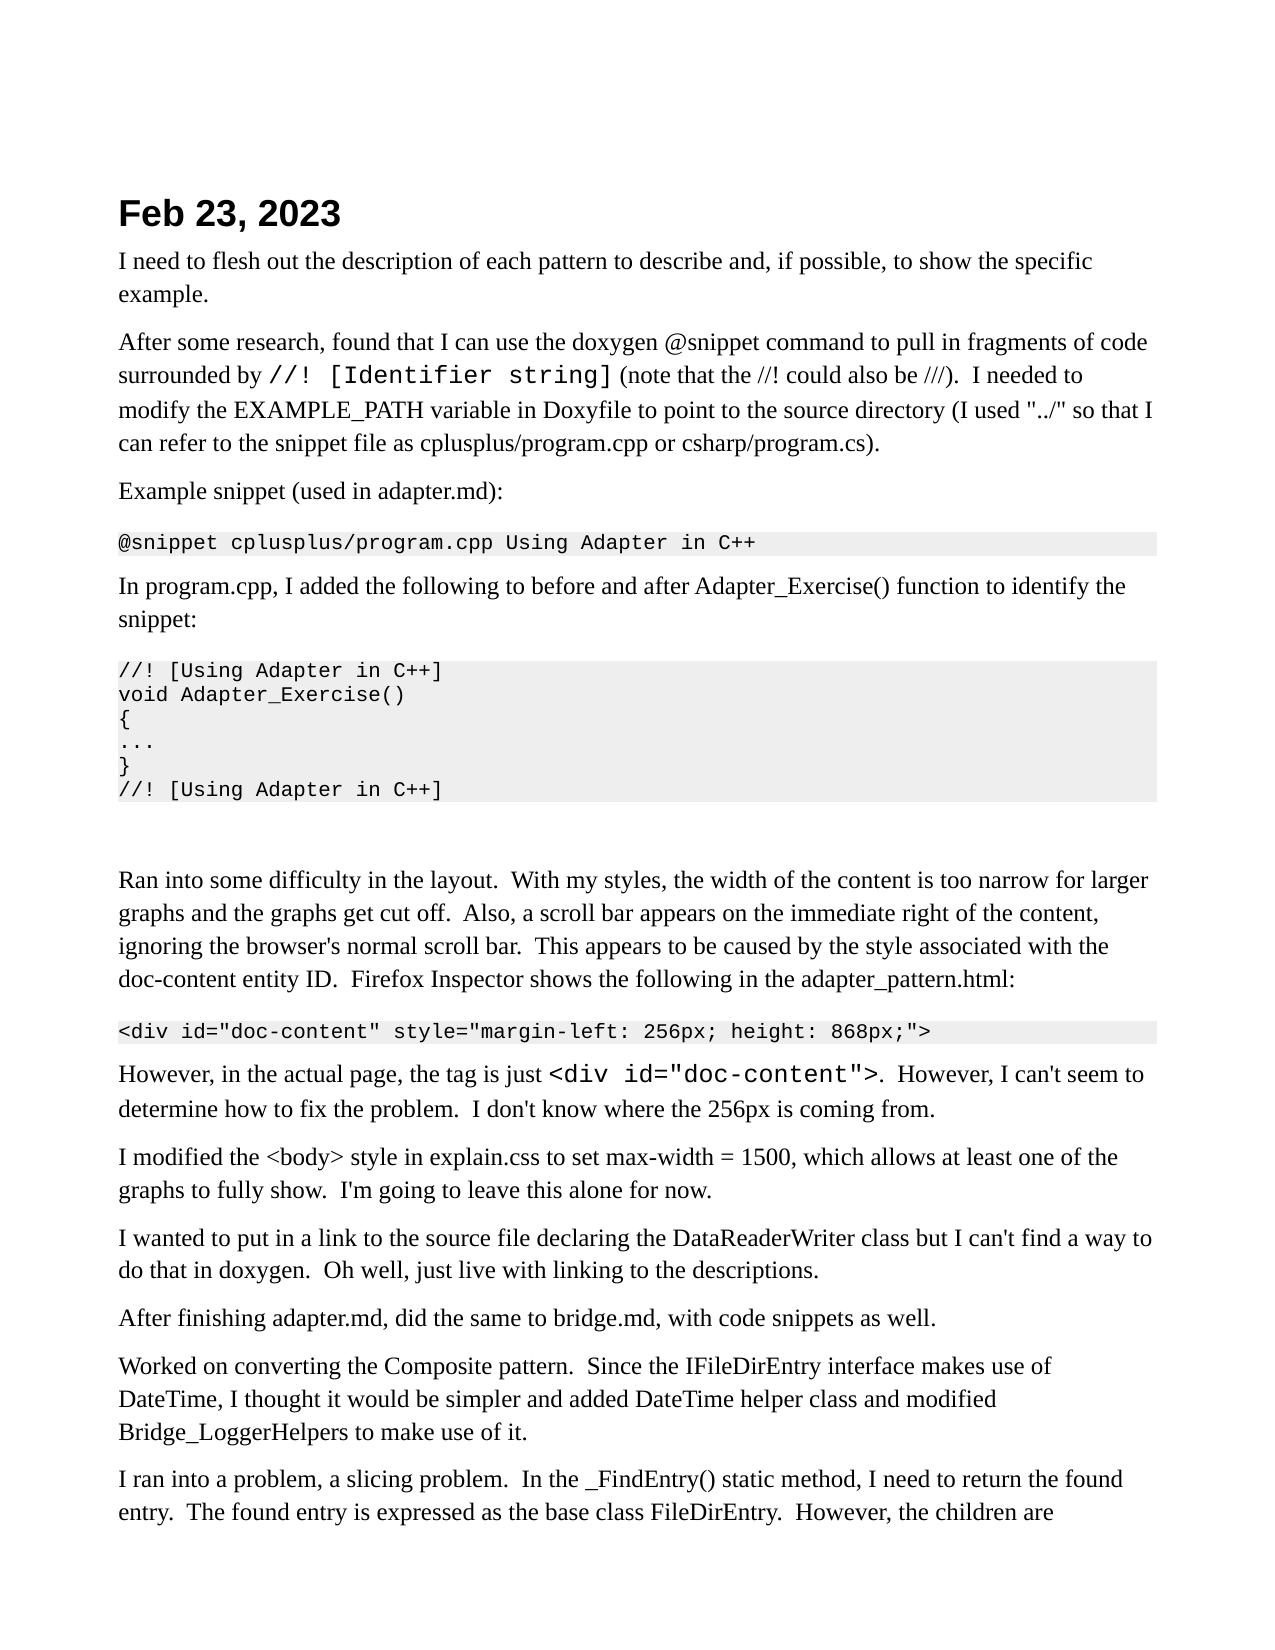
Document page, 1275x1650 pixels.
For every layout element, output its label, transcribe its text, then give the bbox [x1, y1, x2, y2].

text I wanted to put in a link to the source file declaring the DataReaderWriter class but I can't find a way to do that in doxygen. Oh well, just live with linking to the descriptions. [118, 1223, 1157, 1284]
text //! [Using Adapter in C++] [118, 661, 1157, 684]
subtitle Feb 23, 2023 [118, 191, 1157, 234]
text After finishing adapter.md, did the same to bridge.md, with code snippets as well. [118, 1303, 1157, 1332]
text In program.cpp, I added the following to before and after Adapter_Exercise() function to identify the snippet: [118, 571, 1157, 633]
text I need to flesh out the description of each pattern to describe and, if possible, to show the specific example. [118, 246, 1157, 308]
text I ran into a problem, a slicing problem. In the _FindEntry() static method, I need to return the found entry. The found entry is expressed as the base class FileDirEntry. However, the children are [118, 1464, 1157, 1526]
text After some research, found that I can use the doxygen @snippet command to pull in fragments of code surrounded by //! [Identifier string] (note that the //! could also be ///). I needed to modify the EXAMPLE_PATH variable in Doxyfile to point to the source directory (I used "../" so that I can refer to the snippet file as cplusplus/program.cpp or csharp/program.cs). [118, 327, 1157, 457]
text Ran into some difficulty in the layout. With my styles, the width of the content is too narrow for larger graphs and the graphs get cut off. Also, a scroll bar appears on the immediate right of the content, ignoring the browser's normal scroll bar. This appears to be caused by the style associated with the doc-content entity ID. Firefox Inspector shows the following in the adapter_pattern.html: [118, 865, 1157, 993]
text ... [118, 731, 1157, 755]
text However, in the actual page, the tag is just <div id="doc-content">. However, I can't seem to determine how to fix the problem. I don't know where the 256px is coming from. [118, 1059, 1157, 1123]
text @snippet cplusplus/program.cpp Using Adapter in C++ [118, 532, 1157, 556]
text } [118, 755, 1157, 779]
text //! [Using Adapter in C++] [118, 779, 1157, 802]
text void Adapter_Exercise() [118, 684, 1157, 708]
text { [118, 708, 1157, 731]
text I modified the <body> style in explain.css to set max-width = 1500, which allows at least one of the graphs to fully show. I'm going to leave this alone for now. [118, 1142, 1157, 1204]
text <div id="doc-content" style="margin-left: 256px; height: 868px;"> [118, 1021, 1157, 1044]
text Worked on converting the Composite pattern. Since the IFileDirEntry interface makes use of DateTime, I thought it would be simpler and added DateTime helper class and modified Bridge_LoggerHelpers to make use of it. [118, 1351, 1157, 1446]
text Example snippet (used in adapter.md): [118, 476, 1157, 504]
